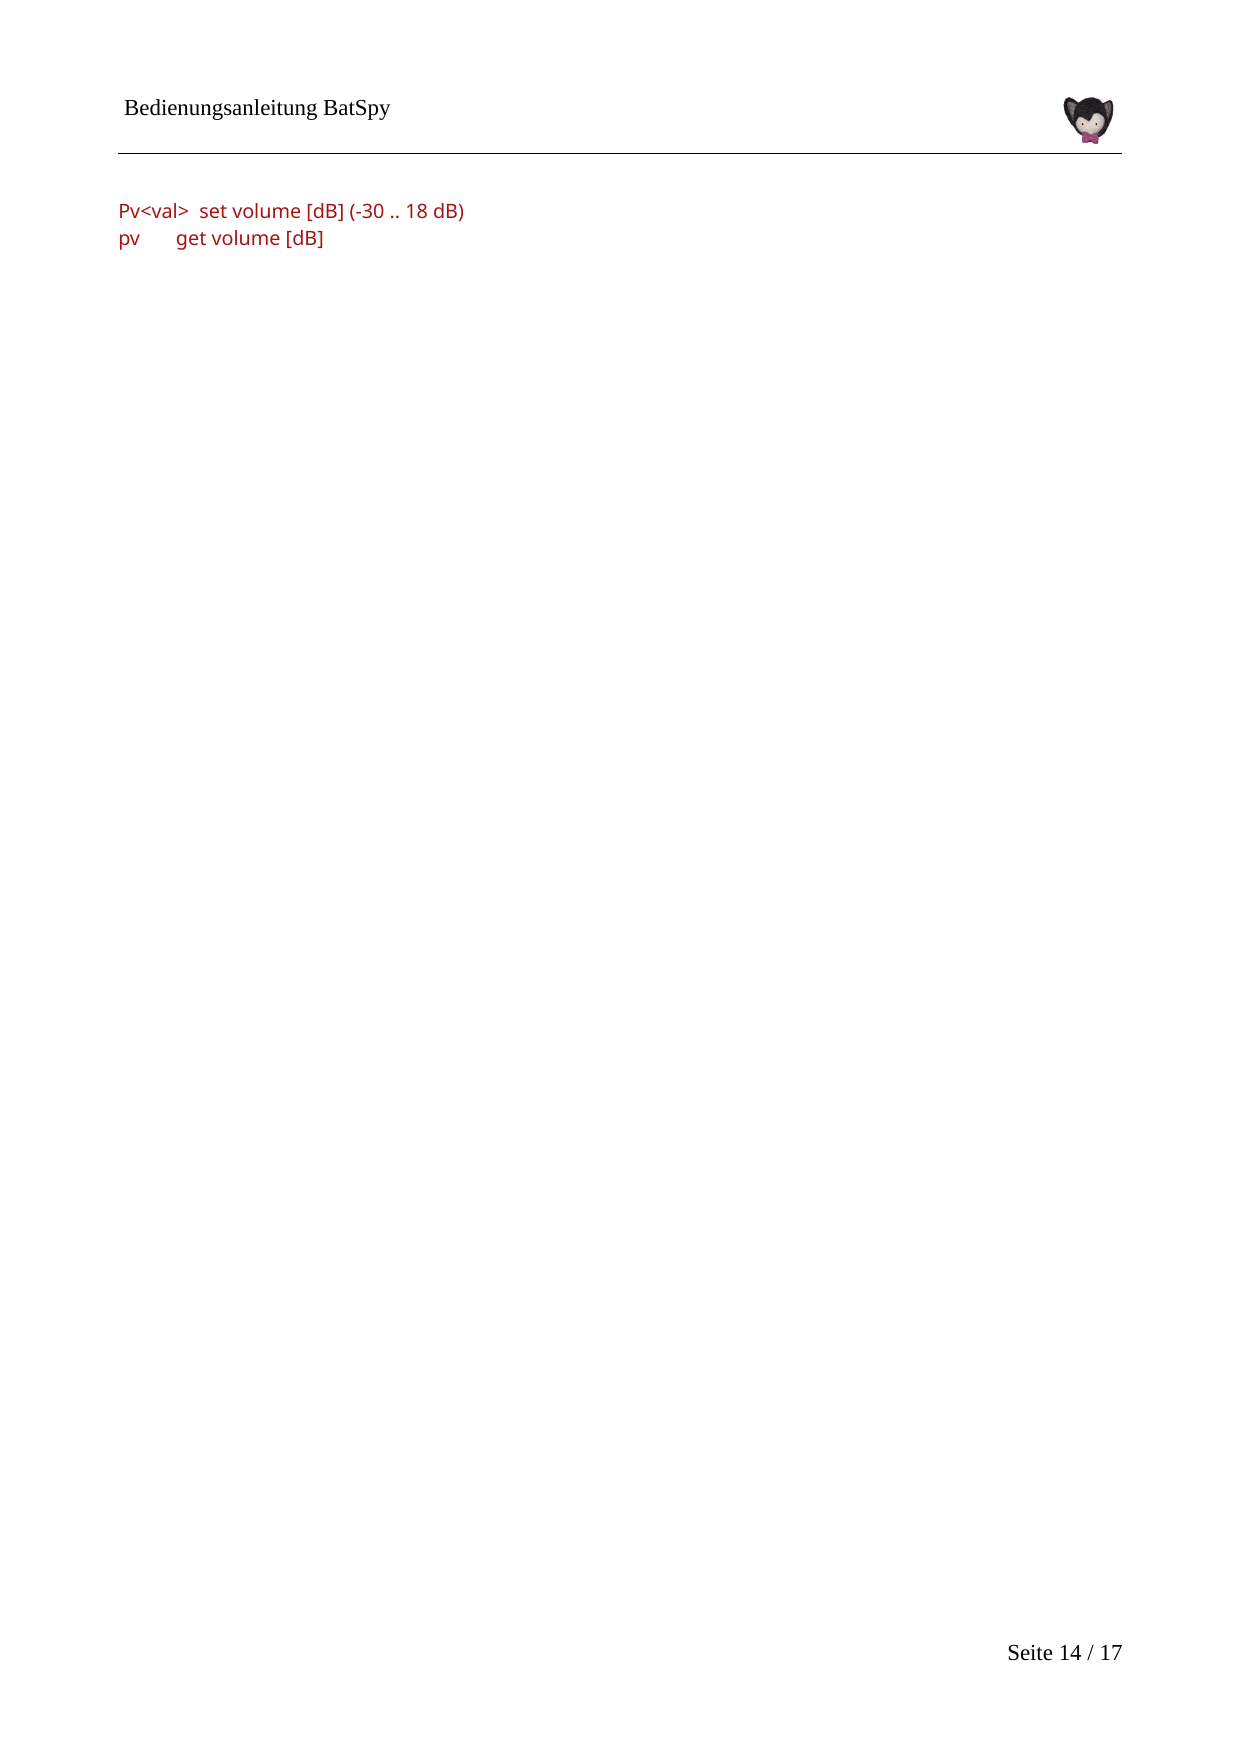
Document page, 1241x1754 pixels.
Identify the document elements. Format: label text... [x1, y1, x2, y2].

picture [1061, 90, 1119, 149]
text Pv<val> set volume [dB] (-30 .. 18 dB) [118, 198, 1122, 224]
text pv get volume [dB] [118, 224, 1122, 252]
